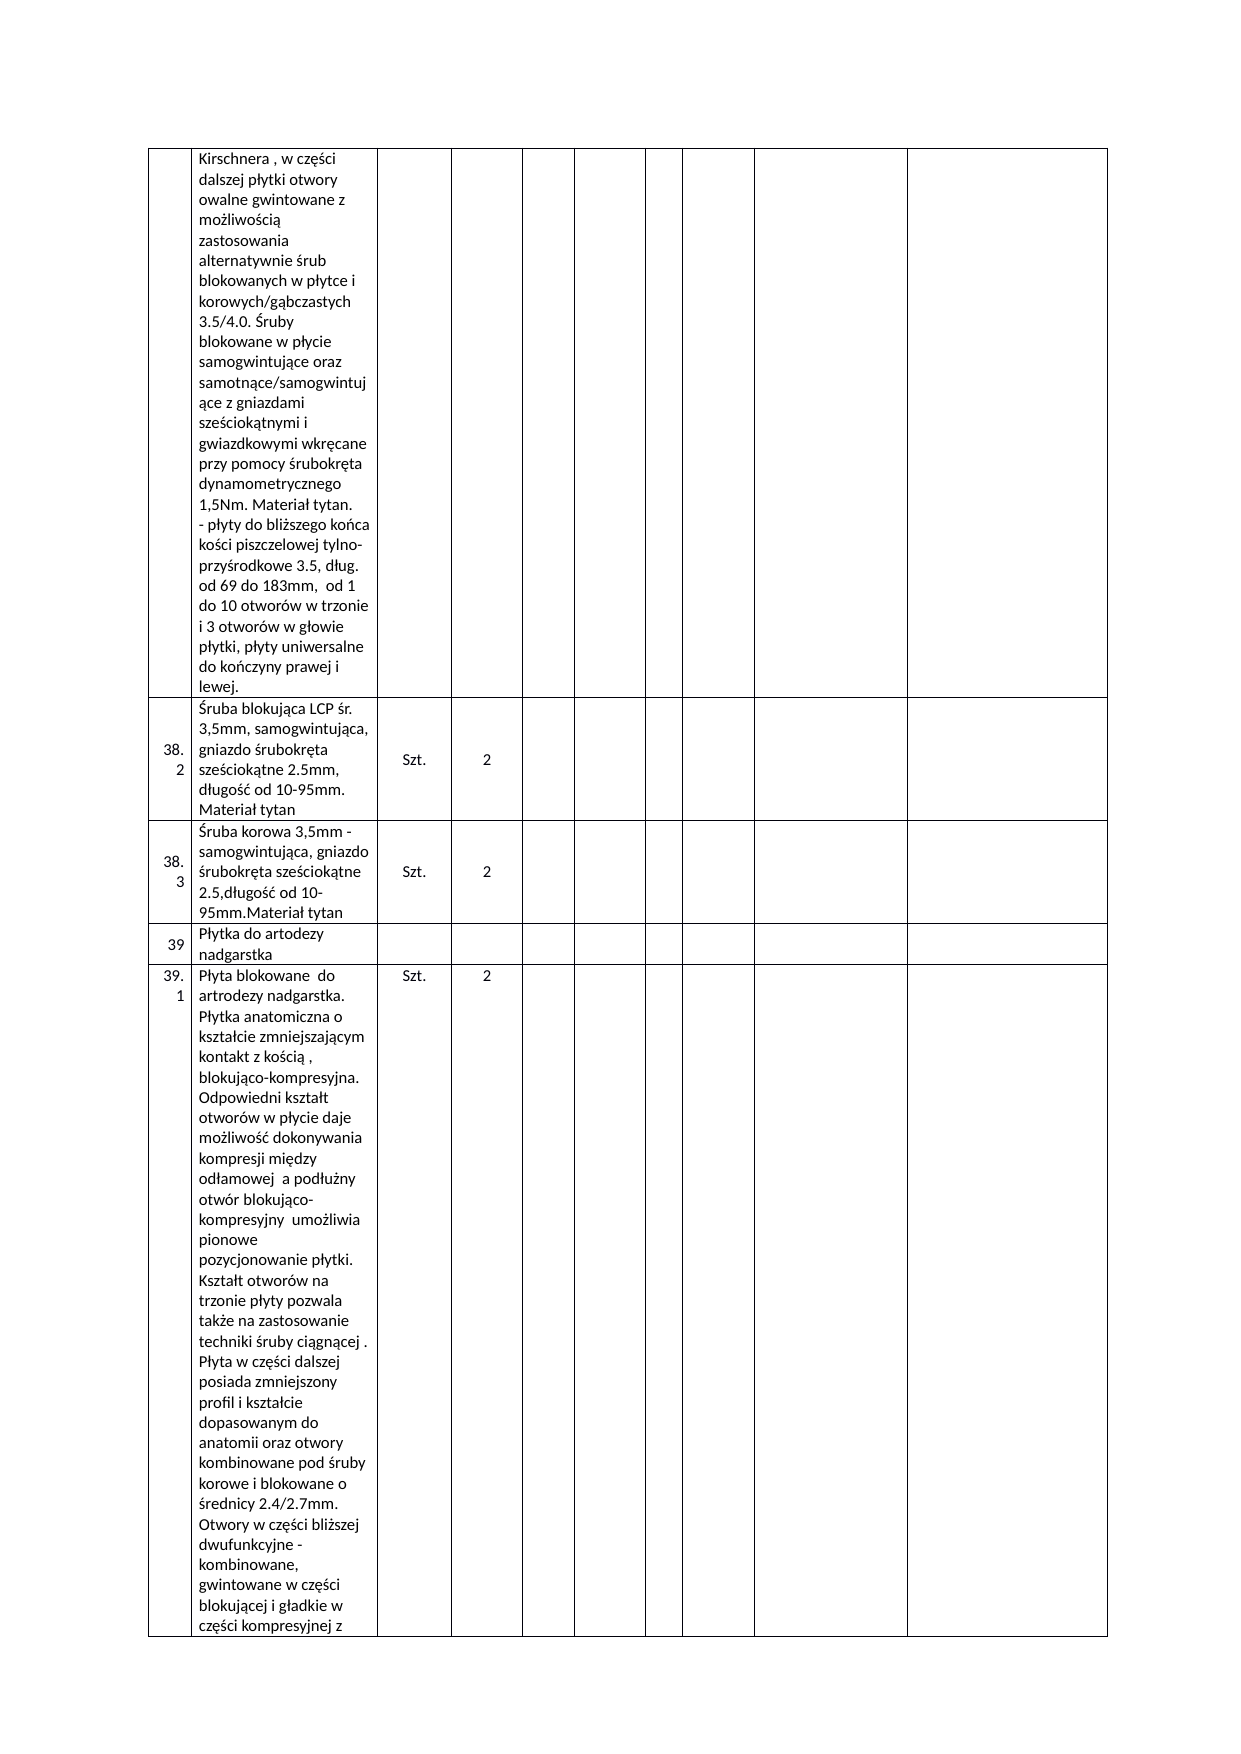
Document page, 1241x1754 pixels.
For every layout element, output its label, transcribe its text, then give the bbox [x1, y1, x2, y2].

table_cell [452, 924, 522, 964]
table_cell 39 [149, 924, 191, 964]
table_cell [683, 149, 754, 697]
table_cell 39.1 [149, 965, 191, 1636]
table_cell [755, 965, 907, 1636]
table_cell Śruba blokująca LCP śr. 3,5mm, samogwintująca, gniazdo śrubokręta sześciokątne 2.5mm, długość od 10-95mm. Materiał tytan [192, 698, 377, 820]
table_cell [908, 698, 1107, 820]
table_cell Płyta blokowane do artrodezy nadgarstka. Płytka anatomiczna o kształcie zmniejszającym kontakt z kością , blokująco-kompresyjna. Odpowiedni kształt otworów w płycie daje możliwość dokonywania kompresji między odłamowej a podłużny otwór blokująco-kompresyjny umożliwia pionowe pozycjonowanie płytki. Kształt otworów na trzonie płyty pozwala także na zastosowanie techniki śruby ciągnącej . Płyta w części dalszej posiada zmniejszony profil i kształcie dopasowanym do anatomii oraz otwory kombinowane pod śruby korowe i blokowane o średnicy 2.4/2.7mm. Otwory w części bliższej dwufunkcyjne - kombinowane, gwintowane w części blokującej i gładkie w części kompresyjnej z [192, 965, 377, 1636]
table_cell 38.3 [149, 821, 191, 923]
table_cell [908, 821, 1107, 923]
table_cell [523, 821, 574, 923]
table_cell [378, 924, 451, 964]
table_cell [575, 965, 645, 1636]
table_cell [378, 149, 451, 697]
table_cell [523, 965, 574, 1636]
table_cell [908, 149, 1107, 697]
table_cell [575, 821, 645, 923]
table_cell [646, 821, 682, 923]
table_cell [523, 698, 574, 820]
table_cell [646, 965, 682, 1636]
table_cell [755, 924, 907, 964]
table_cell [683, 821, 754, 923]
table_cell [523, 149, 574, 697]
table_cell 38.2 [149, 698, 191, 820]
table_cell Szt. [378, 821, 451, 923]
table_cell [908, 965, 1107, 1636]
table_cell Kirschnera , w części dalszej płytki otwory owalne gwintowane z możliwością zastosowania alternatywnie śrub blokowanych w płytce i korowych/gąbczastych 3.5/4.0. Śruby blokowane w płycie samogwintujące oraz samotnące/samogwintujące z gniazdami sześciokątnymi i gwiazdkowymi wkręcane przy pomocy śrubokręta dynamometrycznego 1,5Nm. Materiał tytan. - płyty do bliższego końca kości piszczelowej tylno-przyśrodkowe 3.5, dług. od 69 do 183mm, od 1 do 10 otworów w trzonie i 3 otworów w głowie płytki, płyty uniwersalne do kończyny prawej i lewej. [192, 149, 377, 697]
table_cell [646, 924, 682, 964]
table_cell 2 [452, 821, 522, 923]
table_cell Szt. [378, 965, 451, 1636]
table_cell Płytka do artodezy nadgarstka [192, 924, 377, 964]
table_cell [755, 698, 907, 820]
table_cell 2 [452, 698, 522, 820]
table_cell [755, 821, 907, 923]
table_cell Szt. [378, 698, 451, 820]
table_cell Śruba korowa 3,5mm - samogwintująca, gniazdo śrubokręta sześciokątne 2.5,długość od 10-95mm.Materiał tytan [192, 821, 377, 923]
table_cell [683, 698, 754, 820]
table_cell [149, 149, 191, 697]
table_cell [646, 149, 682, 697]
table_cell [683, 965, 754, 1636]
table_cell [755, 149, 907, 697]
table_cell [575, 149, 645, 697]
table_cell [683, 924, 754, 964]
table_cell [908, 924, 1107, 964]
table_cell [646, 698, 682, 820]
table_cell [575, 698, 645, 820]
table_cell 2 [452, 965, 522, 1636]
table_cell [523, 924, 574, 964]
table_cell [575, 924, 645, 964]
table_cell [452, 149, 522, 697]
